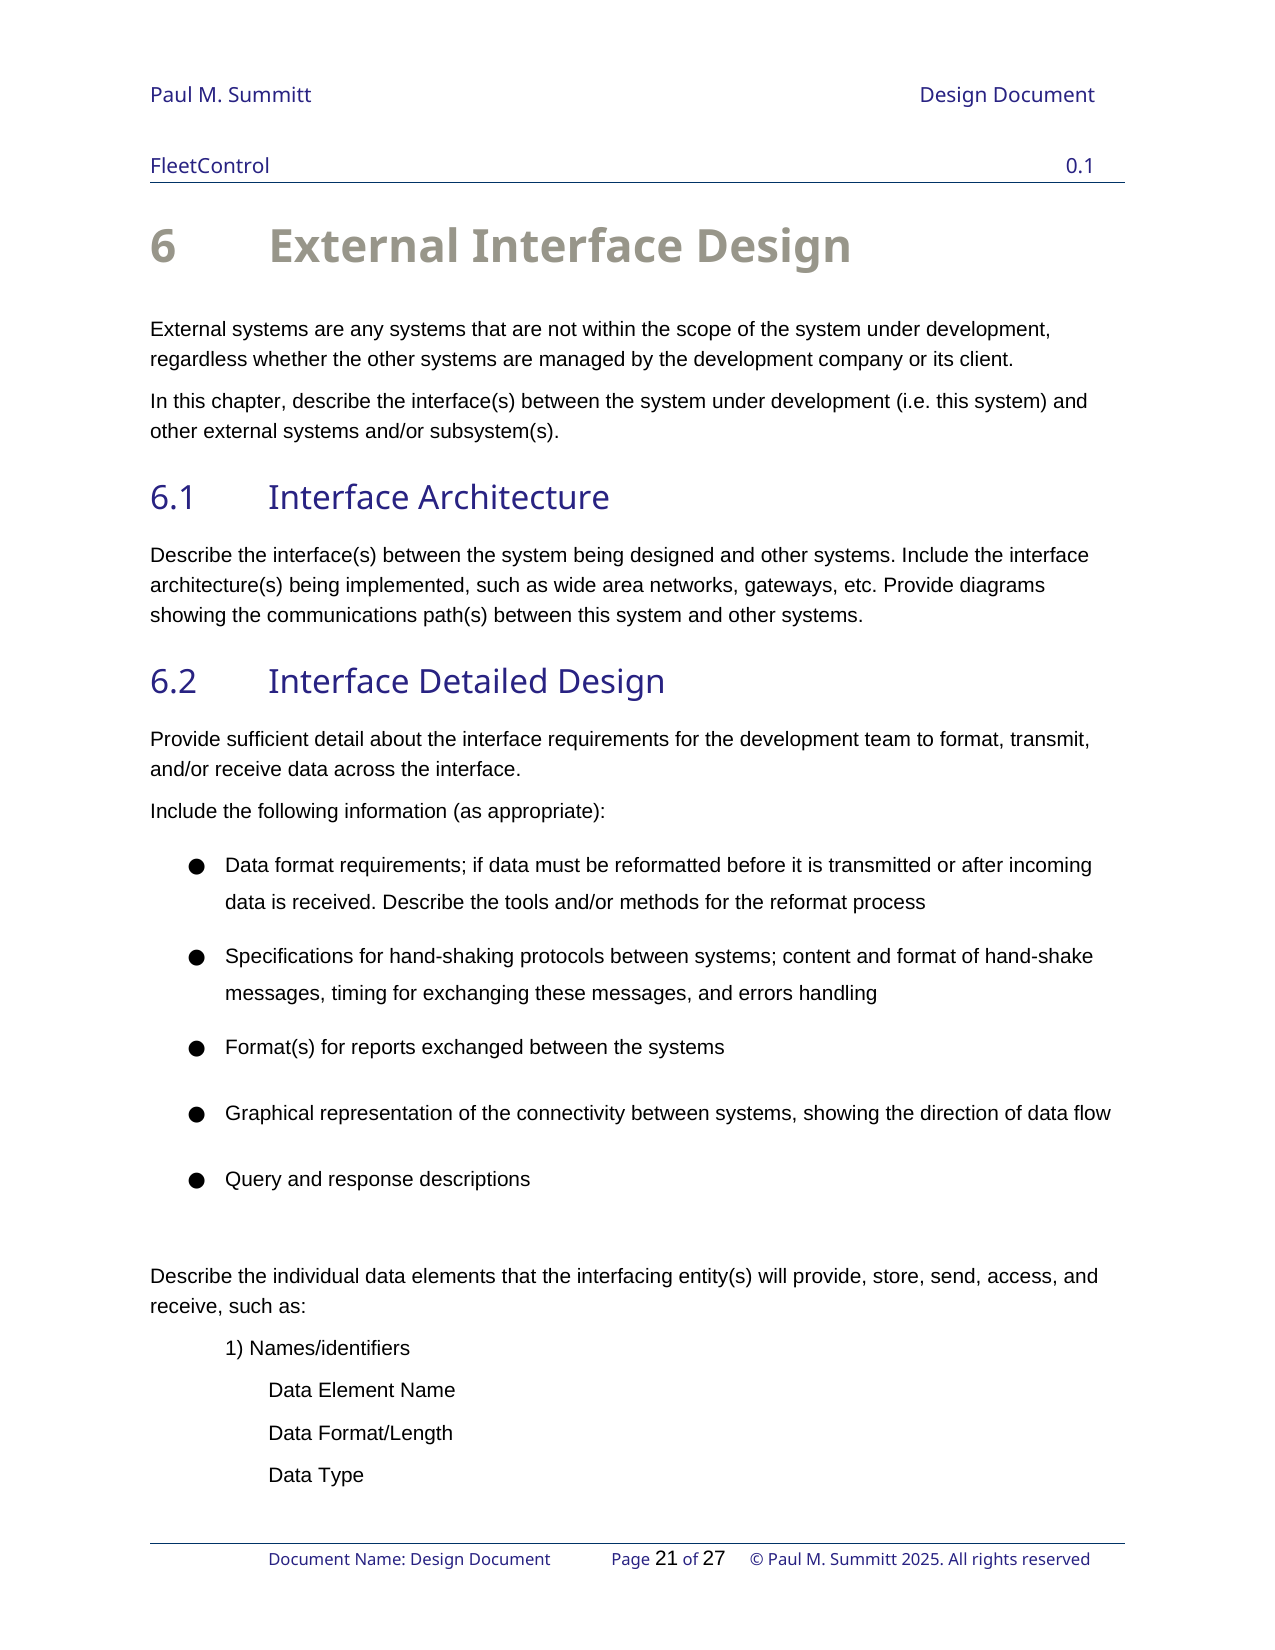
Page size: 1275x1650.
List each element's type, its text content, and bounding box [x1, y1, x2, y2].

text In this chapter, describe the interface(s) between the system under development (i.e. this system) and other external systems and/or subsystem(s). [150, 389, 1125, 443]
text External systems are any systems that are not within the scope of the system under development, regardless whether the other systems are managed by the development company or its client. [150, 317, 1125, 370]
text Data Format/Length [268, 1421, 1125, 1444]
subtitle Interface Detailed Design [150, 658, 1125, 703]
list Query and response descriptions [187, 1155, 1125, 1198]
list Format(s) for reports exchanged between the systems [187, 1024, 1125, 1066]
text Provide sufficient detail about the interface requirements for the development team to format, transmit, and/or receive data across the interface. [150, 727, 1125, 781]
list Specifications for hand-shaking protocols between systems; content and format of hand-shake messages, timing for exchanging these messages, and errors handling [187, 933, 1125, 1005]
subtitle Interface Architecture [150, 474, 1125, 519]
list Data format requirements; if data must be reformatted before it is transmitted or after incoming data is received. Describe the tools and/or methods for the reformat process [187, 842, 1125, 914]
text Include the following information (as appropriate): [150, 799, 1125, 823]
text Data Type [268, 1463, 1125, 1487]
text 1) Names/identifiers [225, 1336, 1125, 1360]
text Describe the individual data elements that the interfacing entity(s) will provide, store, send, access, and receive, such as: [150, 1263, 1125, 1317]
list Graphical representation of the connectivity between systems, showing the direction of data flow [187, 1089, 1125, 1132]
text Describe the interface(s) between the system being designed and other systems. Include the interface architecture(s) being implemented, such as wide area networks, gateways, etc. Provide diagrams showing the communications path(s) between this system and other systems. [150, 543, 1125, 627]
text Data Element Name [268, 1378, 1125, 1402]
subtitle External Interface Design [150, 214, 1125, 276]
